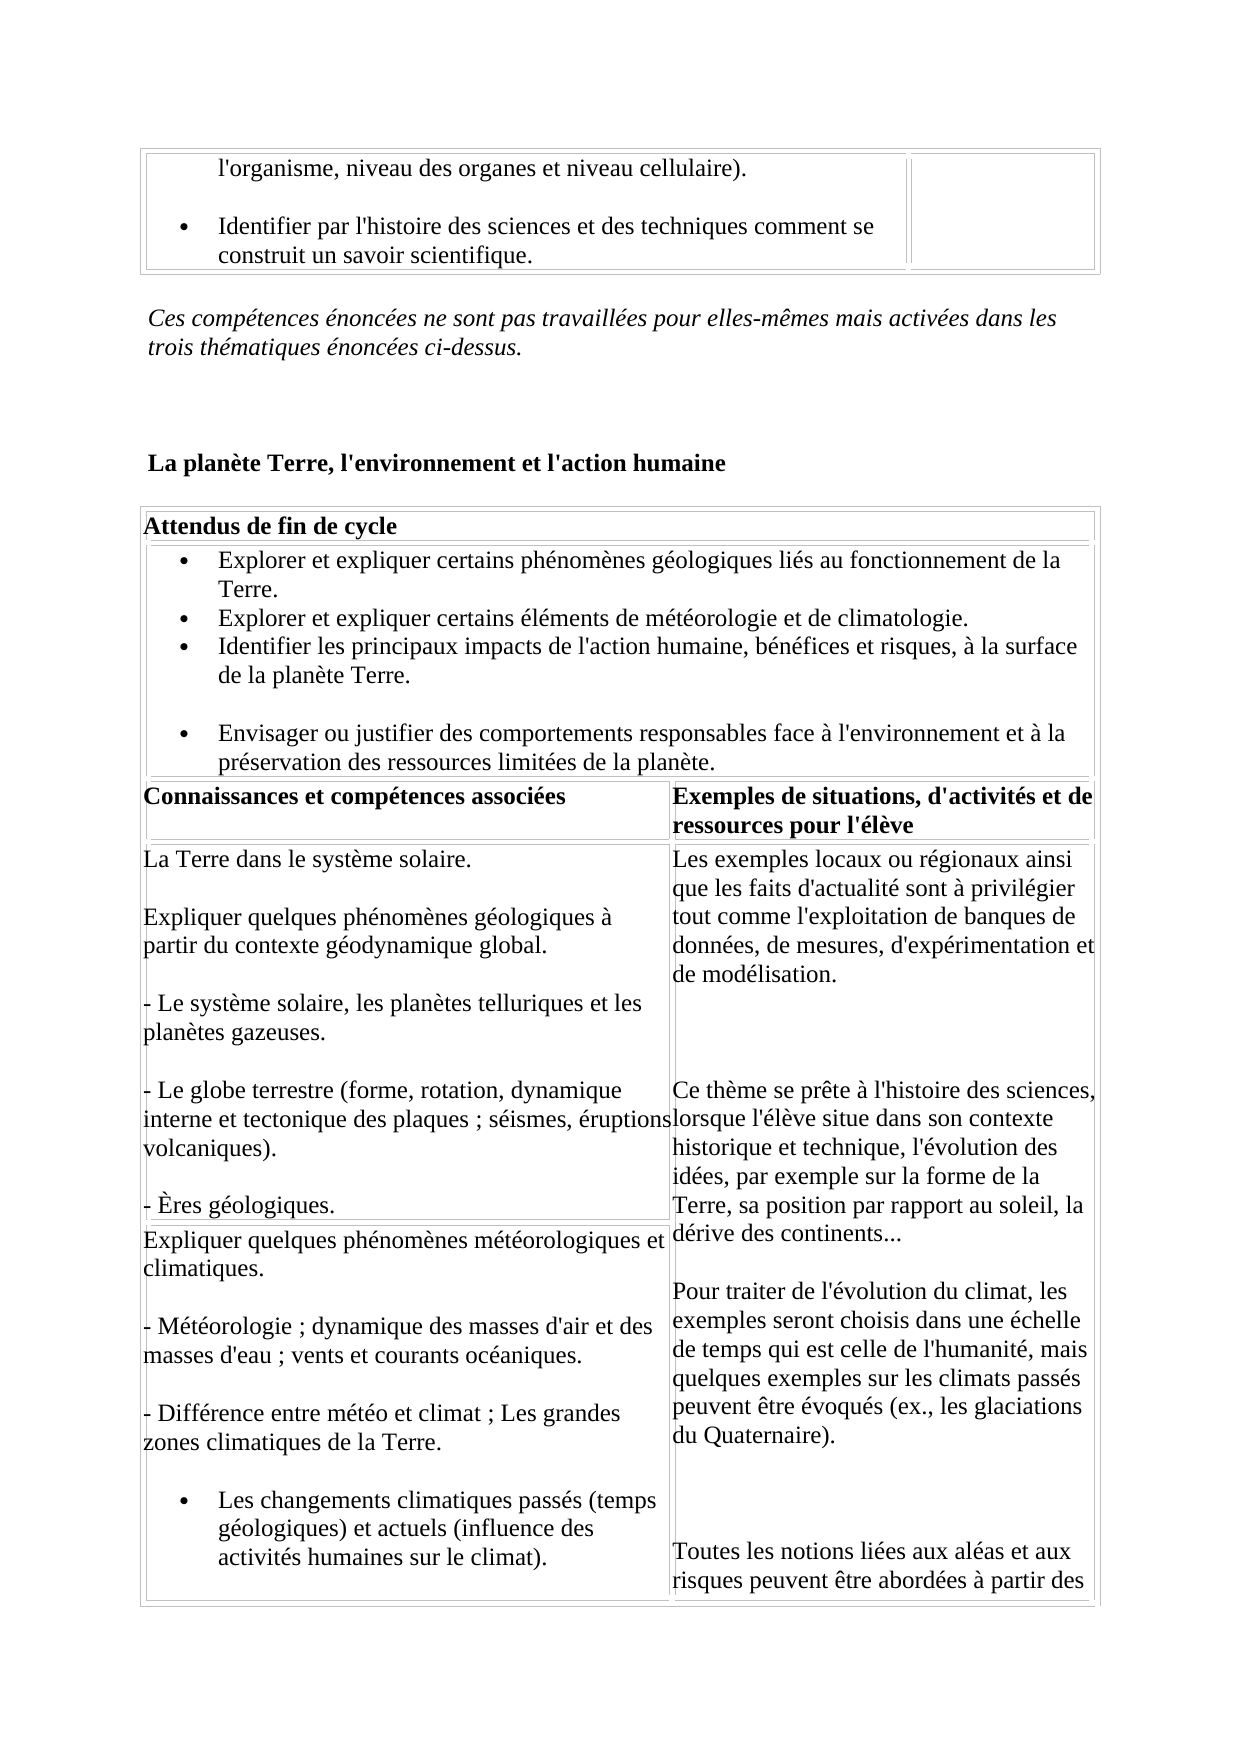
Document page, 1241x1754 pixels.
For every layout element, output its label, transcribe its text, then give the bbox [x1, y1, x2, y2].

table_cell l'organisme, niveau des organes et niveau cellulaire). Identifier par l'histoire des sciences et des techniques comment se construit un savoir scientifique. [143, 149, 908, 268]
table_cell Connaissances et compétences associées [143, 776, 672, 838]
text Ces compétences énoncées ne sont pas travaillées pour elles-mêmes mais activées dans les trois thématiques énoncées ci-dessus. [148, 303, 1093, 361]
table_cell Exemples de situations, d'activités et de ressources pour l'élève [672, 776, 1097, 838]
table_cell [909, 149, 1097, 268]
table_header Attendus de fin de cycle [143, 507, 1097, 540]
table_cell Les exemples locaux ou régionaux ainsi que les faits d'actualité sont à privilégier tout comme l'exploitation de banques de données, de mesures, d'expérimentation et de modélisation. Ce thème se prête à l'histoire des sciences, lorsque l'élève situe dans son contexte historique et technique, l'évolution des idées, par exemple sur la forme de la Terre, sa position par rapport au soleil, la dérive des continents... Pour traiter de l'évolution du climat, les exemples seront choisis dans une échelle de temps qui est celle de l'humanité, mais quelques exemples sur les climats passés peuvent être évoqués (ex., les glaciations du Quaternaire). Toutes les notions liées aux aléas et aux risques peuvent être abordées à partir des [672, 839, 1097, 1600]
table_cell La Terre dans le système solaire. Expliquer quelques phénomènes géologiques à partir du contexte géodynamique global. - Le système solaire, les planètes telluriques et les planètes gazeuses. - Le globe terrestre (forme, rotation, dynamique interne et tectonique des plaques ; séismes, éruptions volcaniques). - Ères géologiques. [143, 839, 672, 1219]
table_cell Expliquer quelques phénomènes météorologiques et climatiques. - Météorologie ; dynamique des masses d'air et des masses d'eau ; vents et courants océaniques. - Différence entre météo et climat ; Les grandes zones climatiques de la Terre. Les changements climatiques passés (temps géologiques) et actuels (influence des activités humaines sur le climat). [143, 1219, 672, 1600]
text La planète Terre, l'environnement et l'action humaine [148, 448, 1093, 476]
table_cell Explorer et expliquer certains phénomènes géologiques liés au fonctionnement de la Terre. Explorer et expliquer certains éléments de météorologie et de climatologie. Identifier les principaux impacts de l'action humaine, bénéfices et risques, à la surface de la planète Terre. Envisager ou justifier des comportements responsables face à l'environnement et à la préservation des ressources limitées de la planète. [143, 540, 1097, 776]
